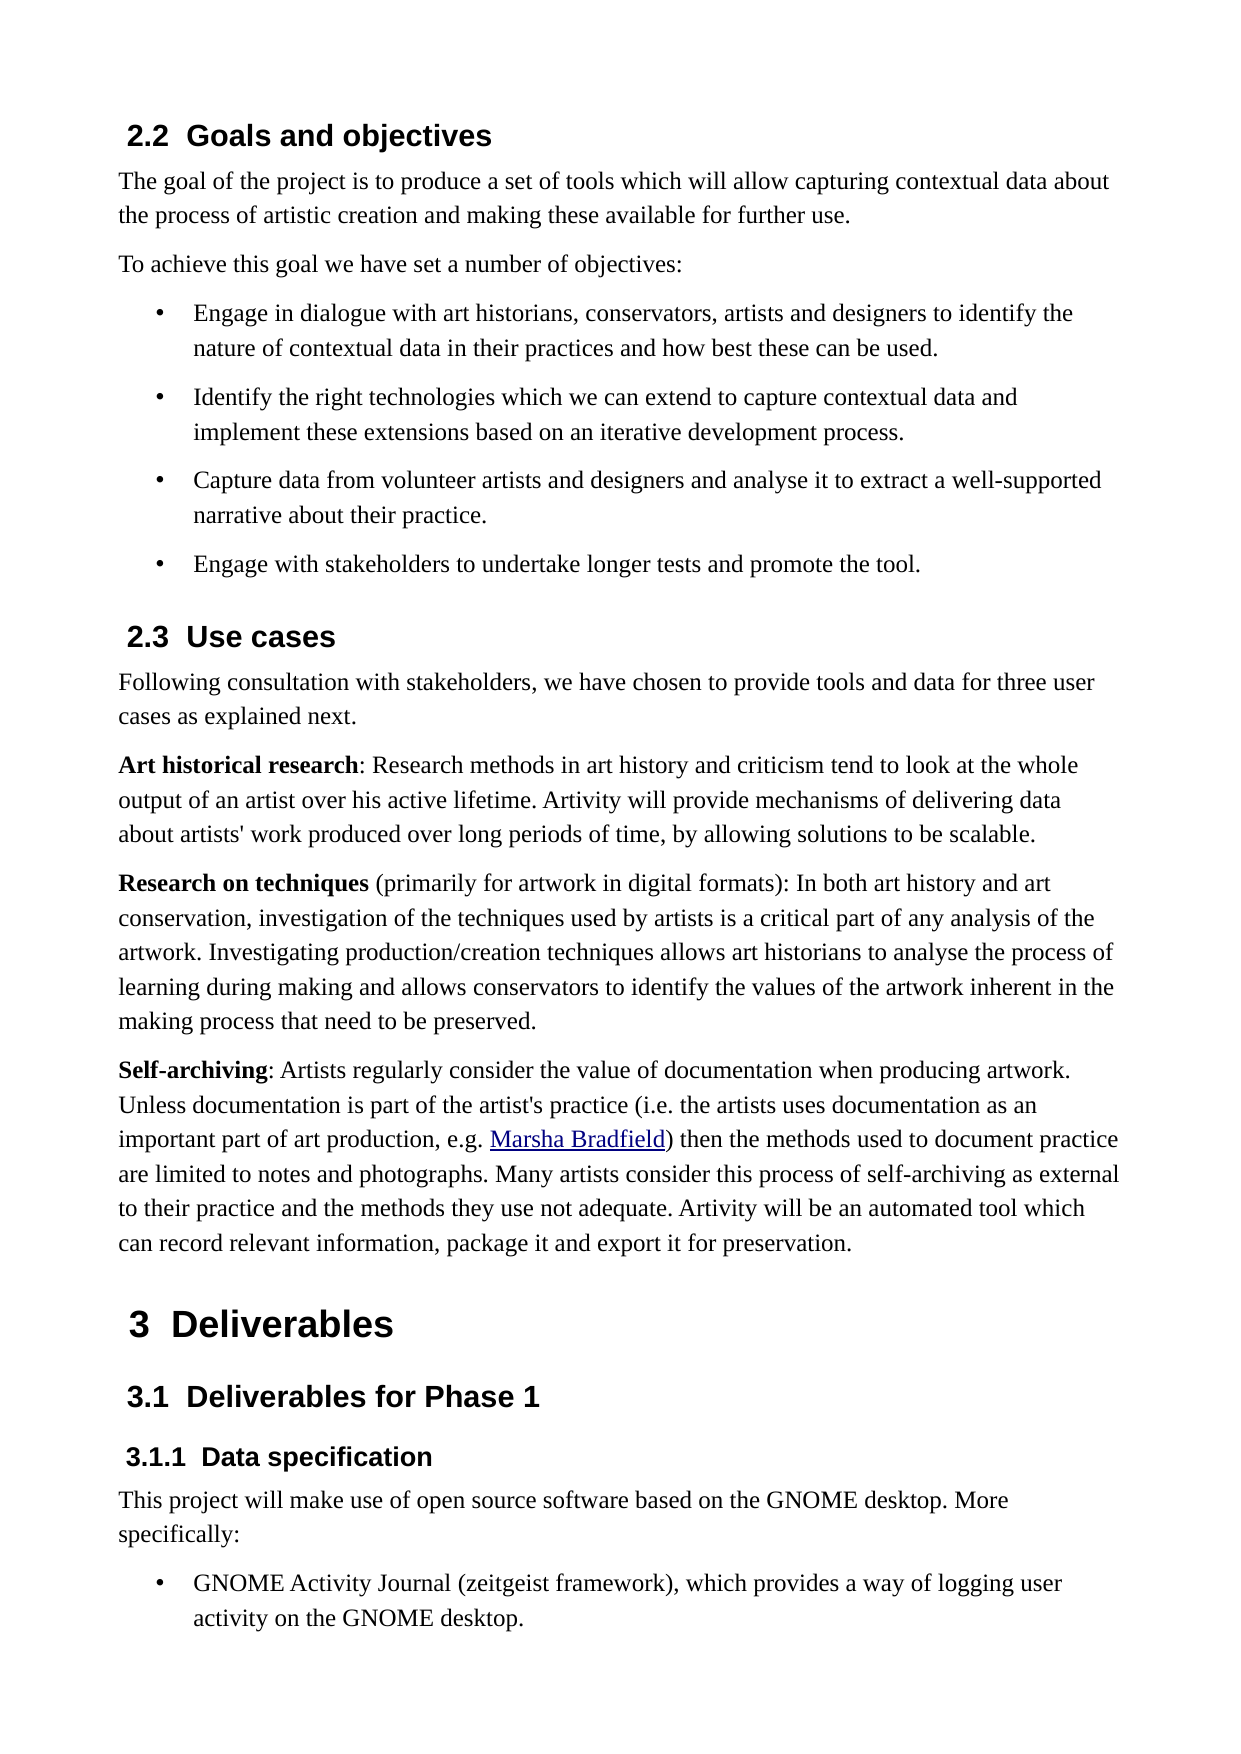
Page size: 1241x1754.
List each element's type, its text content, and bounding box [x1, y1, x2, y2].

text Art historical research: Research methods in art history and criticism tend to look at the whole output of an artist over his active lifetime. Artivity will provide mechanisms of delivering data about artists' work produced over long periods of time, by allowing solutions to be scalable. [118, 750, 1122, 848]
subtitle Goals and objectives [118, 118, 1122, 153]
text This project will make use of open source software based on the GNOME desktop. More specifically: [118, 1485, 1122, 1548]
text The goal of the project is to produce a set of tools which will allow capturing contextual data about the process of artistic creation and making these available for further use. [118, 166, 1122, 229]
subtitle Deliverables for Phase 1 [118, 1379, 1122, 1414]
subtitle Data specification [118, 1441, 1122, 1472]
list Identify the right technologies which we can extend to capture contextual data and implement these extensions based on an iterative development process. [156, 382, 1122, 445]
list Capture data from volunteer artists and designers and analyse it to extract a well-supported narrative about their practice. [156, 466, 1122, 529]
text Self-archiving: Artists regularly consider the value of documentation when producing artwork. Unless documentation is part of the artist's practice (i.e. the artists uses documentation as an important part of art production, e.g. Marsha Bradfield) then the methods used to document practice are limited to notes and photographs. Many artists consider this process of self-archiving as external to their practice and the methods they use not adequate. Artivity will be an automated tool which can record relevant information, package it and export it for preservation. [118, 1055, 1122, 1257]
list Engage with stakeholders to undertake longer tests and promote the tool. [156, 549, 1122, 578]
list Engage in dialogue with art historians, conservators, artists and designers to identify the nature of contextual data in their practices and how best these can be used. [156, 298, 1122, 362]
subtitle Deliverables [118, 1302, 1122, 1346]
text Following consultation with stakeholders, we have chosen to provide tools and data for three user cases as explained next. [118, 667, 1122, 730]
subtitle Use cases [118, 619, 1122, 654]
list GNOME Activity Journal (zeitgeist framework), which provides a way of logging user activity on the GNOME desktop. [156, 1568, 1122, 1632]
text Research on techniques (primarily for artwork in digital formats): In both art history and art conservation, investigation of the techniques used by artists is a critical part of any analysis of the artwork. Investigating production/creation techniques allows art historians to analyse the process of learning during making and allows conservators to identify the values of the artwork inherent in the making process that need to be preserved. [118, 868, 1122, 1035]
text To achieve this goal we have set a number of objectives: [118, 249, 1122, 278]
